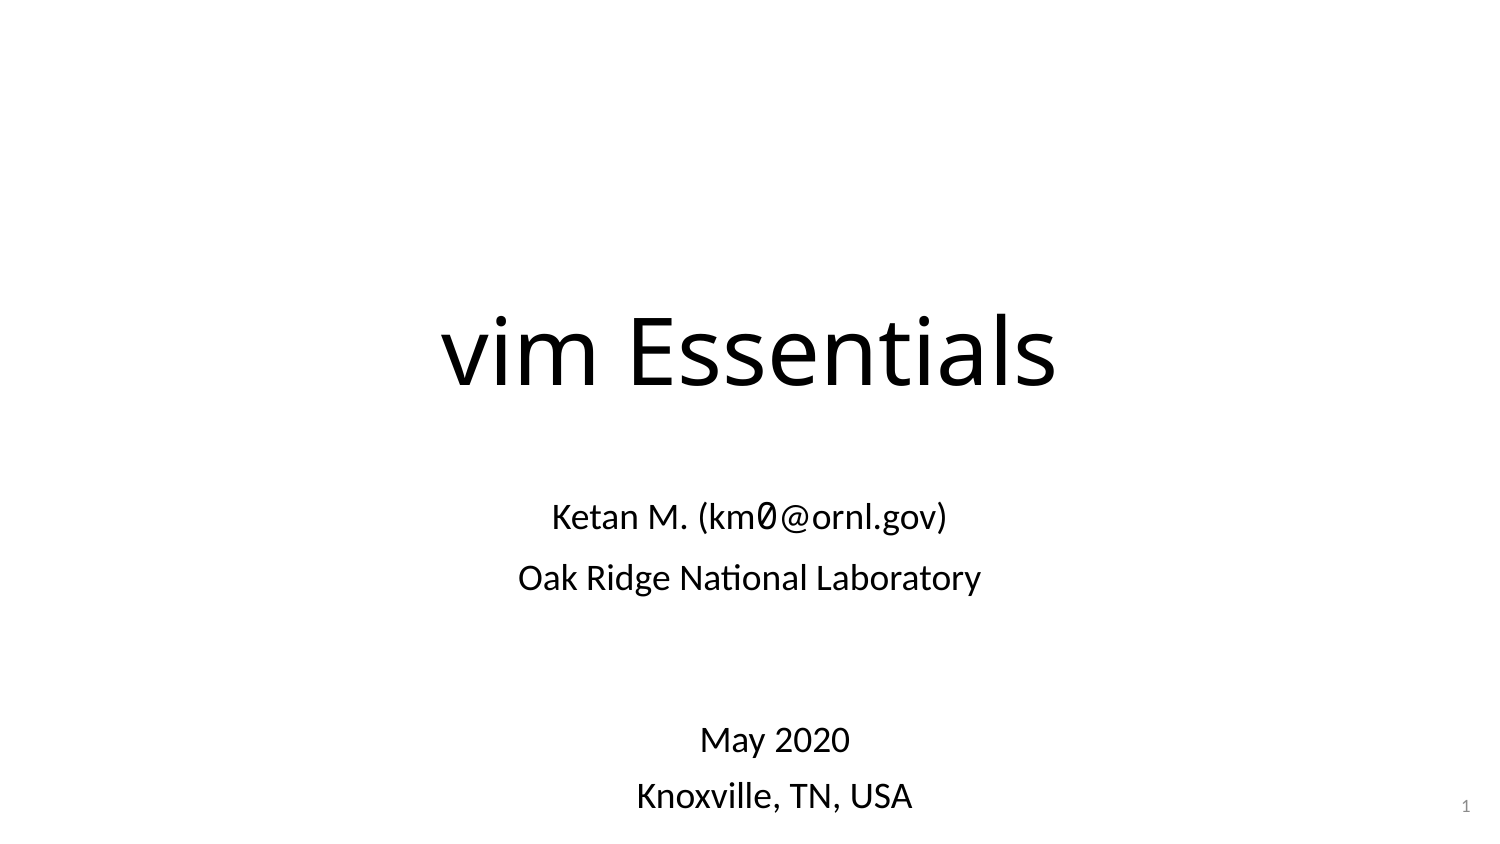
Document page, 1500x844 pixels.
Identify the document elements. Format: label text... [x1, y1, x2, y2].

title vim Essentials [187, 285, 1313, 413]
subtitle Ketan M. (km0@ornl.gov) Oak Ridge National Laboratory [187, 443, 1313, 647]
text_box May 2020 Knoxville, TN, USA [212, 635, 1338, 840]
slide_number [1338, 782, 1486, 827]
